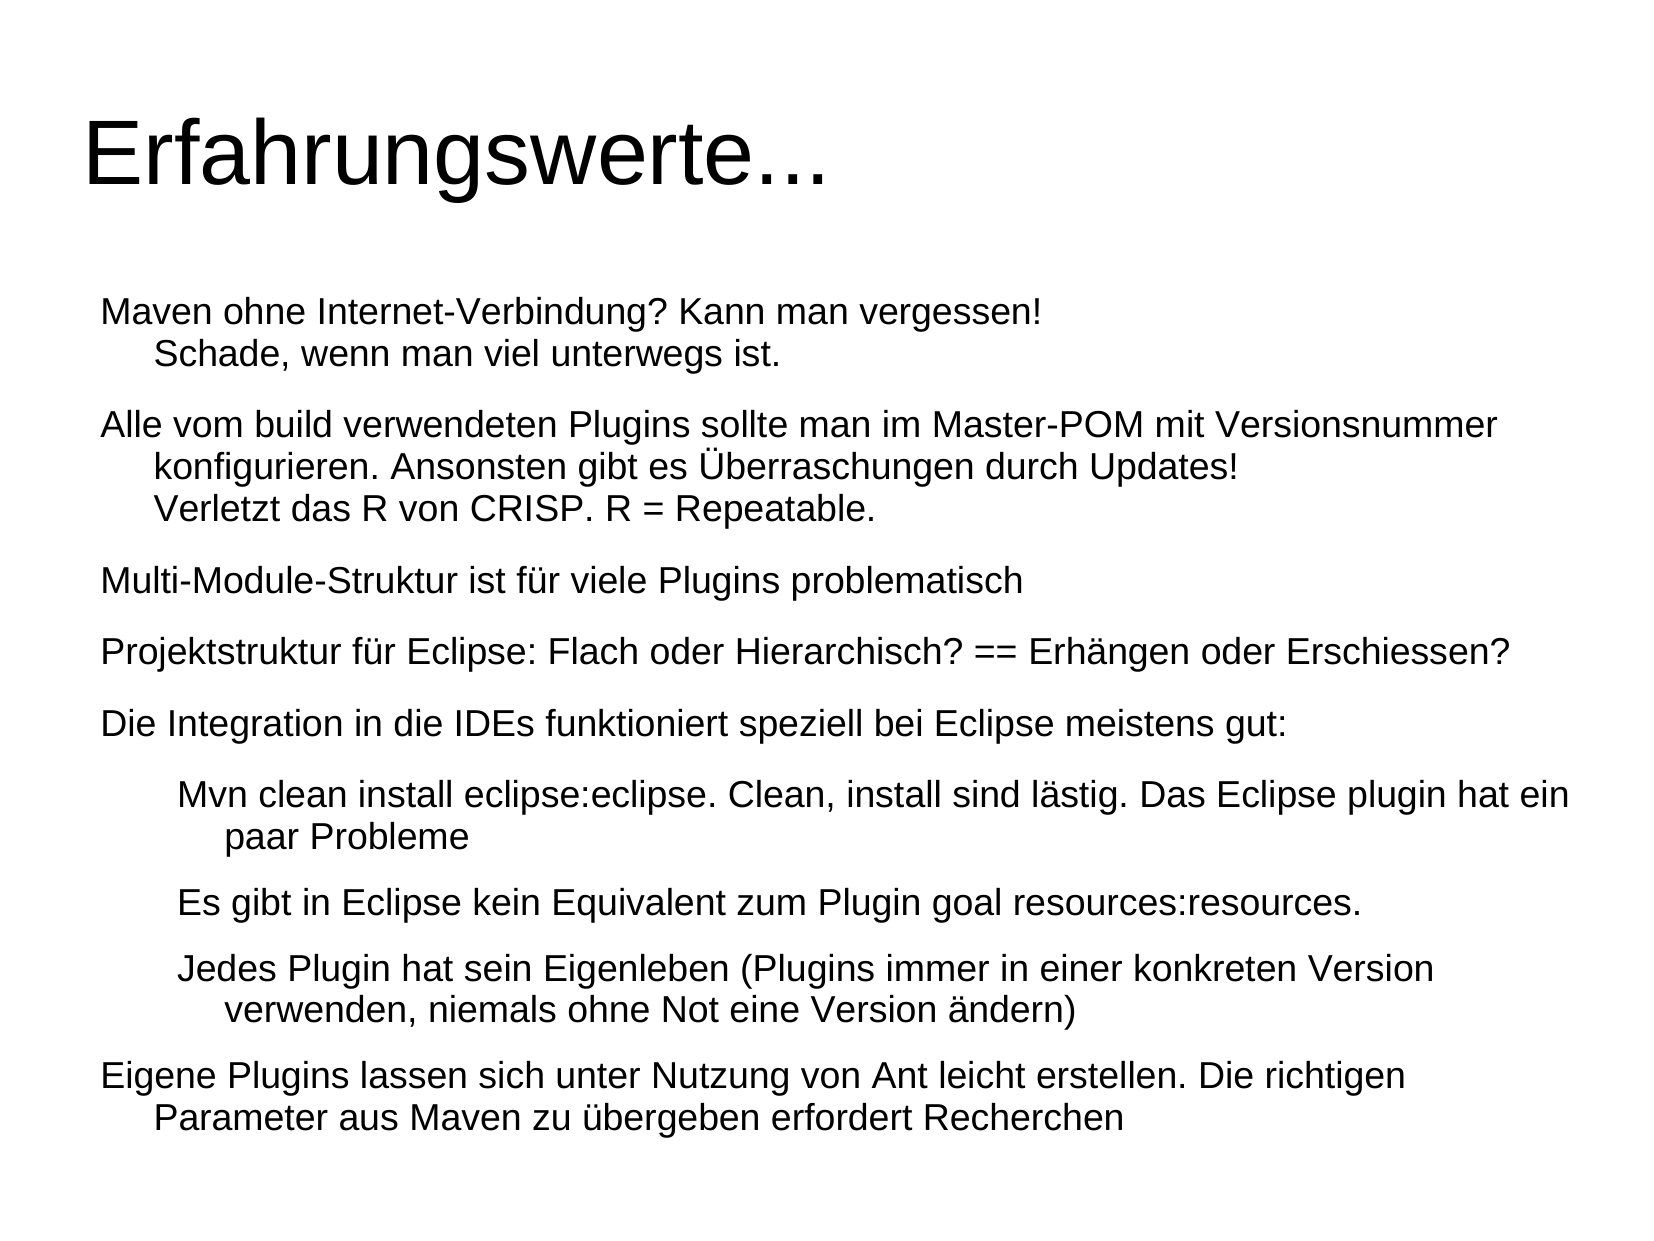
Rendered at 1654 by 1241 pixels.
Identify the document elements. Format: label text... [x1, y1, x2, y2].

title Erfahrungswerte... [82, 49, 1571, 257]
list Maven ohne Internet-Verbindung? Kann man vergessen! Schade, wenn man viel unterwegs ist. Alle vom build verwendeten Plugins sollte man im Master-POM mit Versionsnummer konfigurieren. Ansonsten gibt es Überraschungen durch Updates! Verletzt das R von CRISP. R = Repeatable. Multi-Module-Struktur ist für viele Plugins problematisch Projektstruktur für Eclipse: Flach oder Hierarchisch? == Erhängen oder Erschiessen? Die Integration in die IDEs funktioniert speziell bei Eclipse meistens gut: Mvn clean install eclipse:eclipse. Clean, install sind lästig. Das Eclipse plugin hat ein paar Probleme Es gibt in Eclipse kein Equivalent zum Plugin goal resources:resources. Jedes Plugin hat sein Eigenleben (Plugins immer in einer konkreten Version verwenden, niemals ohne Not eine Version ändern) Eigene Plugins lassen sich unter Nutzung von Ant leicht erstellen. Die richtigen Parameter aus Maven zu übergeben erfordert Recherchen [82, 290, 1571, 1140]
